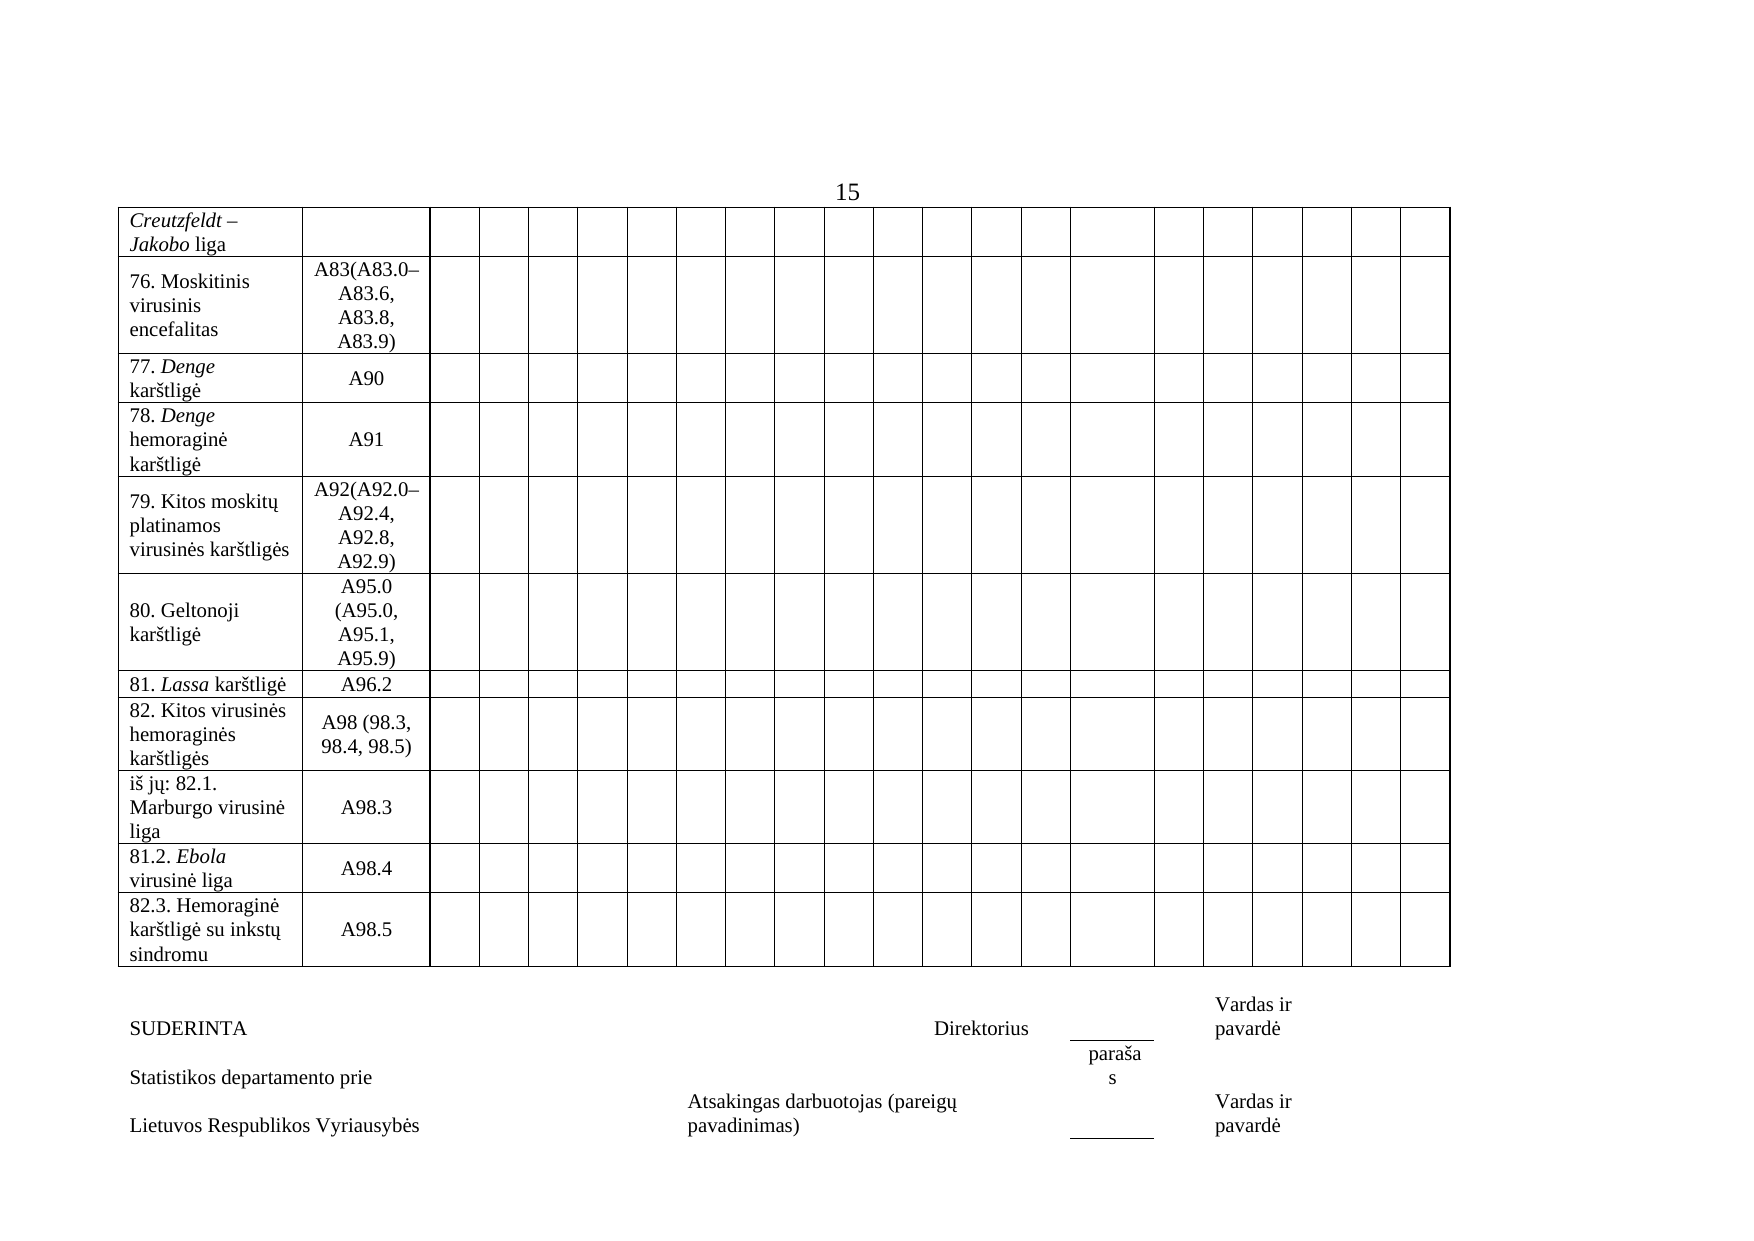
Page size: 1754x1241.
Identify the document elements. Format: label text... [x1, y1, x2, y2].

table_cell [1302, 1040, 1351, 1089]
table_cell [431, 771, 479, 843]
table_cell [726, 967, 775, 992]
table_cell [824, 992, 873, 1040]
table_cell [824, 967, 873, 992]
table_cell [824, 1040, 873, 1089]
table_cell [775, 208, 824, 256]
table_cell [1253, 698, 1302, 770]
table_cell [1352, 574, 1400, 670]
table_cell [1071, 893, 1154, 966]
table_cell Creutzfeldt – Jakobo liga [119, 208, 302, 256]
table_cell 79. Kitos moskitų platinamos virusinės karštligės [119, 477, 302, 573]
table_cell [677, 257, 725, 353]
table_cell [1204, 771, 1252, 843]
table_cell [1204, 844, 1252, 892]
table_cell [874, 257, 922, 353]
table_cell [1253, 208, 1302, 256]
table_cell [628, 844, 676, 892]
table_cell [825, 844, 873, 892]
table_cell [972, 698, 1021, 770]
table_cell [1303, 208, 1351, 256]
table_cell [479, 967, 528, 992]
table_cell [1303, 574, 1351, 670]
table_cell A98.4 [303, 844, 429, 892]
table_cell [775, 403, 824, 476]
table_cell [578, 1040, 627, 1089]
table_cell [578, 893, 627, 966]
table_cell [529, 257, 577, 353]
table_cell [1022, 403, 1070, 476]
table_cell [1352, 844, 1400, 892]
table_cell [677, 844, 725, 892]
table_cell [825, 893, 873, 966]
table_cell [923, 671, 971, 697]
table_cell [1253, 893, 1302, 966]
table_cell [1022, 671, 1070, 697]
table_cell [1352, 671, 1400, 697]
table_cell [923, 354, 971, 402]
table_cell [1071, 771, 1154, 843]
table_cell [775, 477, 824, 573]
table_cell [628, 403, 676, 476]
table_cell [1155, 257, 1203, 353]
table_cell [1021, 1040, 1070, 1089]
table_cell [1253, 477, 1302, 573]
table_cell [726, 698, 774, 770]
table_cell [1401, 477, 1449, 573]
table_cell [677, 893, 725, 966]
table_cell [923, 844, 971, 892]
table_cell [874, 771, 922, 843]
table_cell [1302, 967, 1351, 992]
table_cell [677, 208, 725, 256]
table_cell [1071, 257, 1154, 353]
table_cell [1401, 967, 1450, 992]
table_cell [529, 893, 577, 966]
table_cell [1155, 477, 1203, 573]
table_cell [627, 992, 676, 1040]
table_cell [1401, 1040, 1450, 1089]
table_cell [431, 477, 479, 573]
table_cell A98 (98.3, 98.4, 98.5) [303, 698, 429, 770]
table_cell [1253, 844, 1302, 892]
table_cell [578, 574, 627, 670]
table_cell [1204, 354, 1252, 402]
table_cell [676, 967, 726, 992]
table_cell [431, 257, 479, 353]
table_cell [303, 208, 429, 256]
table_cell [1022, 844, 1070, 892]
table_cell A96.2 [303, 671, 429, 697]
table_cell [726, 992, 775, 1040]
table_cell [676, 992, 726, 1040]
table_cell [578, 208, 627, 256]
table_cell [972, 671, 1021, 697]
table_cell [1351, 1040, 1401, 1089]
table_cell [1303, 893, 1351, 966]
table_cell [431, 698, 479, 770]
table_cell Atsakingas darbuotojas (pareigų pavadinimas) [676, 1089, 1070, 1137]
table_cell [480, 477, 528, 573]
table_cell [578, 257, 627, 353]
table_cell [628, 893, 676, 966]
table_cell [1352, 257, 1400, 353]
table_cell [479, 1089, 528, 1137]
table_cell [529, 992, 578, 1040]
table_cell Lietuvos Respublikos Vyriausybės [118, 1089, 479, 1137]
table_cell [1303, 671, 1351, 697]
table_cell 82.3. Hemoraginė karštligė su inkstų sindromu [119, 893, 302, 966]
table_cell [479, 1040, 528, 1089]
table_cell [1155, 354, 1203, 402]
table_cell [1204, 257, 1252, 353]
table_cell [923, 1040, 972, 1089]
table_cell [1155, 208, 1203, 256]
table_cell [480, 771, 528, 843]
table_cell [1022, 574, 1070, 670]
table_cell [529, 477, 577, 573]
table_cell [1401, 403, 1449, 476]
table_cell [1351, 992, 1401, 1040]
table_cell [431, 354, 479, 402]
table_cell [677, 354, 725, 402]
table_cell [972, 893, 1021, 966]
table_cell [529, 1040, 578, 1089]
table_cell [726, 671, 774, 697]
table_cell [923, 893, 971, 966]
table_cell [1352, 208, 1400, 256]
table_cell [1401, 671, 1449, 697]
table_cell [1253, 574, 1302, 670]
table_cell [874, 844, 922, 892]
table_cell [1401, 257, 1449, 353]
table_cell [874, 477, 922, 573]
table_cell A98.3 [303, 771, 429, 843]
table_cell [1253, 967, 1302, 992]
table_cell [529, 967, 578, 992]
table_cell [431, 844, 479, 892]
table_cell [1022, 698, 1070, 770]
table_cell [1071, 698, 1154, 770]
table_cell [627, 967, 676, 992]
table_cell [1071, 574, 1154, 670]
table_cell [775, 992, 824, 1040]
table_cell [529, 1089, 578, 1137]
table_cell [1401, 574, 1449, 670]
table_cell [578, 698, 627, 770]
table_cell [1351, 1089, 1401, 1137]
table_cell [1204, 893, 1252, 966]
table_cell [1401, 698, 1449, 770]
table_cell [1022, 893, 1070, 966]
table_cell [923, 771, 971, 843]
table_cell [480, 354, 528, 402]
table_cell [1303, 354, 1351, 402]
table_cell [529, 208, 577, 256]
table_cell [1253, 257, 1302, 353]
table_cell [578, 992, 627, 1040]
table_cell [677, 403, 725, 476]
table_cell [480, 893, 528, 966]
table_cell [726, 1040, 775, 1089]
table_cell [775, 1040, 824, 1089]
table_cell [628, 771, 676, 843]
table_cell [1351, 967, 1401, 992]
table_cell [775, 893, 824, 966]
table_cell [480, 698, 528, 770]
table_cell [726, 574, 774, 670]
table_cell [1352, 893, 1400, 966]
table_cell [1303, 698, 1351, 770]
table_cell [677, 698, 725, 770]
table_cell [578, 967, 627, 992]
table_cell [1401, 771, 1449, 843]
table_cell [529, 574, 577, 670]
table_cell [1070, 1089, 1154, 1137]
table_cell [775, 671, 824, 697]
table_cell A95.0 (A95.0, A95.1, A95.9) [303, 574, 429, 670]
table_cell [303, 967, 430, 992]
table_cell 81.2. Ebola virusinė liga [119, 844, 302, 892]
table_cell [578, 671, 627, 697]
table_cell [775, 844, 824, 892]
table_cell [1352, 771, 1400, 843]
table_cell [1022, 257, 1070, 353]
table_cell [1154, 1040, 1203, 1089]
table_cell [775, 771, 824, 843]
table_cell [1155, 893, 1203, 966]
table_cell [1022, 477, 1070, 573]
table_cell [873, 1040, 923, 1089]
table_cell [972, 1040, 1021, 1089]
table_cell [874, 574, 922, 670]
table_cell [431, 403, 479, 476]
table_cell [1071, 671, 1154, 697]
table_cell [628, 698, 676, 770]
table_cell iš jų: 82.1. Marburgo virusinė liga [119, 771, 302, 843]
table_cell [578, 477, 627, 573]
table_cell [972, 574, 1021, 670]
table_cell [628, 208, 676, 256]
table_cell [480, 403, 528, 476]
table_cell [873, 967, 923, 992]
table_cell [480, 671, 528, 697]
table_cell [1303, 477, 1351, 573]
table_cell A90 [303, 354, 429, 402]
table_cell [775, 257, 824, 353]
table_cell [627, 1089, 676, 1137]
table_cell [1352, 403, 1400, 476]
table_cell [480, 208, 528, 256]
table_cell [1071, 477, 1154, 573]
table_cell [972, 354, 1021, 402]
table_cell [923, 477, 971, 573]
table_cell [628, 257, 676, 353]
table_cell [480, 574, 528, 670]
table_cell [1303, 257, 1351, 353]
table_cell [972, 967, 1021, 992]
table_cell [677, 671, 725, 697]
table_cell [480, 257, 528, 353]
table_cell [825, 574, 873, 670]
table_cell [874, 671, 922, 697]
table_cell [1155, 574, 1203, 670]
table_cell [873, 992, 923, 1040]
table_cell [775, 574, 824, 670]
table_cell [1022, 771, 1070, 843]
table_cell Vardas ir pavardė [1204, 1089, 1351, 1137]
table_cell [1204, 698, 1252, 770]
table_cell [479, 992, 528, 1040]
table_cell [1253, 771, 1302, 843]
table_cell [529, 771, 577, 843]
table_cell parašas [1070, 1041, 1154, 1089]
table_cell A91 [303, 403, 429, 476]
table_cell [1155, 671, 1203, 697]
table_cell [726, 257, 774, 353]
table_cell [529, 844, 577, 892]
table_cell [874, 698, 922, 770]
table_cell [529, 698, 577, 770]
table_cell [972, 403, 1021, 476]
table_cell [1253, 1040, 1302, 1089]
table_cell [677, 477, 725, 573]
table_cell [431, 574, 479, 670]
table_cell 77. Denge karštligė [119, 354, 302, 402]
table_cell [923, 698, 971, 770]
table_cell [1253, 354, 1302, 402]
table_cell [972, 208, 1021, 256]
table_cell [1204, 477, 1252, 573]
table_cell [578, 771, 627, 843]
table_cell [726, 893, 774, 966]
table_cell A98.5 [303, 893, 429, 966]
table_cell [431, 671, 479, 697]
table_cell [1154, 992, 1203, 1040]
table_cell [1204, 403, 1252, 476]
table_cell [1204, 574, 1252, 670]
table_cell [430, 967, 479, 992]
table_cell [874, 893, 922, 966]
table_cell [825, 354, 873, 402]
table_cell [1253, 671, 1302, 697]
table_cell [972, 477, 1021, 573]
table_cell [1070, 992, 1154, 1040]
table_cell [825, 208, 873, 256]
table_cell [1401, 354, 1449, 402]
table_cell [628, 354, 676, 402]
table_cell [923, 967, 972, 992]
table_cell A92(A92.0–A92.4, A92.8, A92.9) [303, 477, 429, 573]
table_cell [1155, 771, 1203, 843]
table_cell [430, 1040, 479, 1089]
table_cell [1303, 403, 1351, 476]
table_cell [431, 208, 479, 256]
table_cell [529, 354, 577, 402]
table_cell [923, 257, 971, 353]
table_cell [431, 893, 479, 966]
table_cell [726, 477, 774, 573]
table_cell [1204, 1040, 1253, 1089]
table_cell [1401, 1089, 1450, 1137]
table_cell Statistikos departamento prie [118, 1040, 430, 1089]
table_cell [1155, 403, 1203, 476]
table_cell [430, 992, 479, 1040]
table_cell [578, 403, 627, 476]
table_cell 78. Denge hemoraginė karštligė [119, 403, 302, 476]
table_cell A83(A83.0–A83.6, A83.8, A83.9) [303, 257, 429, 353]
table_cell [972, 257, 1021, 353]
table_cell [825, 671, 873, 697]
table_cell [1071, 354, 1154, 402]
table_cell [1021, 967, 1070, 992]
table_cell [874, 403, 922, 476]
table_cell [1204, 967, 1253, 992]
table_cell [775, 967, 824, 992]
table_cell [726, 354, 774, 402]
table_cell [825, 477, 873, 573]
table_cell [825, 257, 873, 353]
table_cell [529, 671, 577, 697]
table_cell 76. Moskitinis virusinis encefalitas [119, 257, 302, 353]
table_cell [1401, 844, 1449, 892]
table_cell [825, 403, 873, 476]
table_cell [118, 967, 303, 992]
table_cell [825, 771, 873, 843]
table_cell [1071, 403, 1154, 476]
table_cell [1155, 698, 1203, 770]
table_cell [1352, 354, 1400, 402]
table_cell [726, 403, 774, 476]
table_cell [578, 354, 627, 402]
table_cell [303, 992, 430, 1040]
table_cell [1070, 967, 1154, 992]
table_cell Direktorius [923, 992, 1070, 1040]
table_cell [1204, 208, 1252, 256]
table_cell [972, 771, 1021, 843]
table_cell [972, 844, 1021, 892]
table_cell [1303, 844, 1351, 892]
table_cell [628, 671, 676, 697]
table_cell 82. Kitos virusinės hemoraginės karštligės [119, 698, 302, 770]
table_cell [775, 698, 824, 770]
table_cell [480, 844, 528, 892]
table_cell [676, 1040, 726, 1089]
table_cell SUDERINTA [118, 992, 303, 1040]
table_cell [1401, 992, 1450, 1040]
table_cell [677, 574, 725, 670]
table_cell [1071, 208, 1154, 256]
table_cell [923, 208, 971, 256]
table_cell [628, 477, 676, 573]
table_cell Vardas ir pavardė [1204, 992, 1351, 1040]
table_cell [1303, 771, 1351, 843]
table_cell [628, 574, 676, 670]
table_cell [923, 403, 971, 476]
table_cell [825, 698, 873, 770]
table_cell [726, 771, 774, 843]
table_cell [1401, 208, 1449, 256]
table_cell 81. Lassa karštligė [119, 671, 302, 697]
table_cell [726, 844, 774, 892]
table_cell [578, 844, 627, 892]
table_cell [1022, 208, 1070, 256]
table_cell [1155, 844, 1203, 892]
table_cell [1401, 893, 1449, 966]
table_cell [1154, 967, 1203, 992]
table_cell [775, 354, 824, 402]
table_cell [1253, 403, 1302, 476]
table_cell [1352, 698, 1400, 770]
table_cell [1071, 844, 1154, 892]
table_cell 80. Geltonoji karštligė [119, 574, 302, 670]
table_cell [874, 208, 922, 256]
table_cell [874, 354, 922, 402]
table_cell [677, 771, 725, 843]
table_cell [1352, 477, 1400, 573]
table_cell [578, 1089, 627, 1137]
table_cell [923, 574, 971, 670]
table_cell [726, 208, 774, 256]
table_cell [1204, 671, 1252, 697]
table_cell [627, 1040, 676, 1089]
table_cell [1022, 354, 1070, 402]
table_cell [1154, 1089, 1203, 1137]
table_cell [529, 403, 577, 476]
